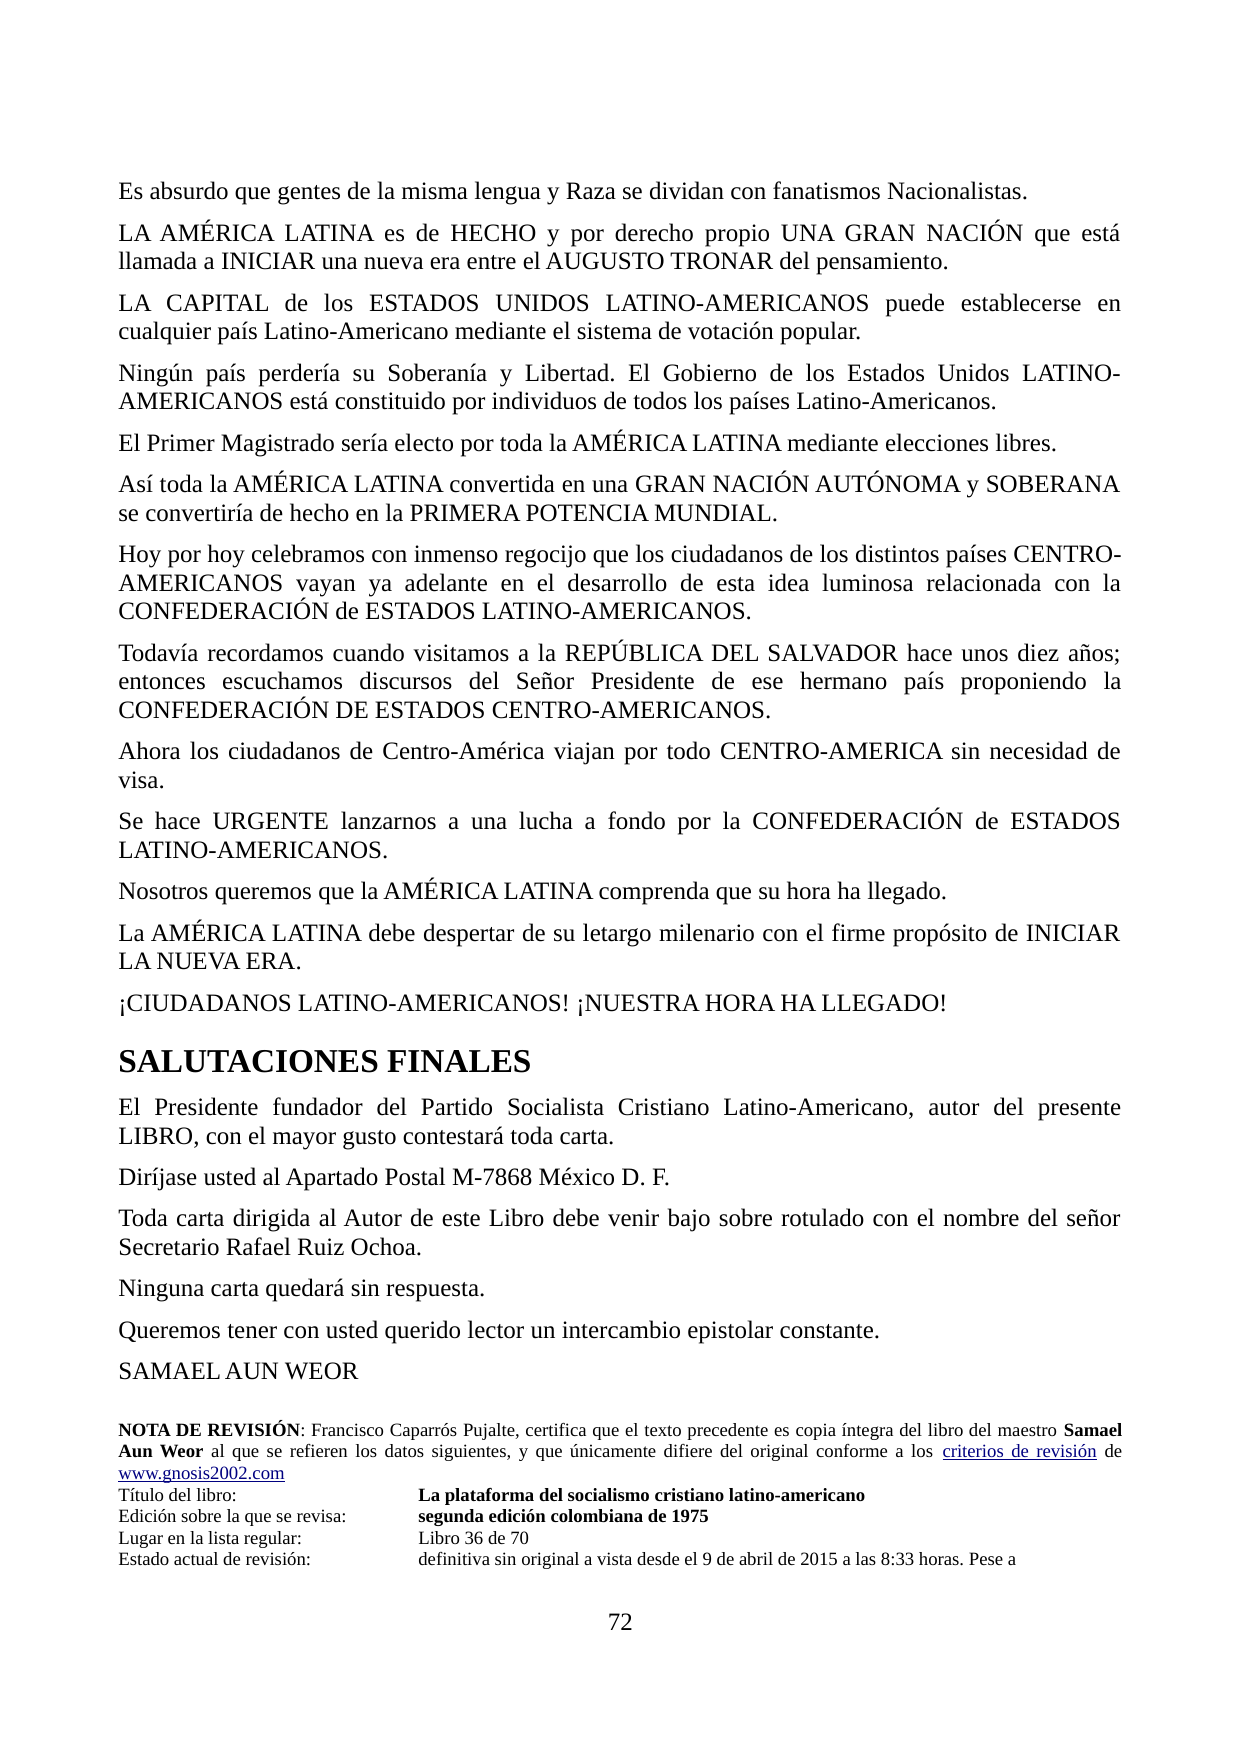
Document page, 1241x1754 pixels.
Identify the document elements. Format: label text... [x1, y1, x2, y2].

text Ninguna carta quedará sin respuesta. [118, 1273, 1122, 1302]
text Nosotros queremos que la AMÉRICA LATINA comprenda que su hora ha llegado. [118, 876, 1122, 905]
text LA CAPITAL de los ESTADOS UNIDOS LATINO-AMERICANOS puede establecerse en cualquier país Latino-Americano mediante el sistema de votación popular. [118, 288, 1122, 345]
text El Primer Magistrado sería electo por toda la AMÉRICA LATINA mediante elecciones libres. [118, 428, 1122, 456]
text Diríjase usted al Apartado Postal M-7868 México D. F. [118, 1162, 1122, 1191]
text Lugar en la lista regular: Libro 36 de 70 [118, 1527, 1122, 1548]
text Hoy por hoy celebramos con inmenso regocijo que los ciudadanos de los distintos países CENTRO-AMERICANOS vayan ya adelante en el desarrollo de esta idea luminosa relacionada con la CONFEDERACIÓN de ESTADOS LATINO-AMERICANOS. [118, 539, 1122, 625]
text La AMÉRICA LATINA debe despertar de su letargo milenario con el firme propósito de INICIAR LA NUEVA ERA. [118, 918, 1122, 975]
text NOTA DE REVISIÓN: Francisco Caparrós Pujalte, certifica que el texto precedente es copia íntegra del libro del maestro Samael Aun Weor al que se refieren los datos siguientes, y que únicamente difiere del original conforme a los criterios de revisión de www.gnosis2002.com [118, 1419, 1122, 1483]
text Toda carta dirigida al Autor de este Libro debe venir bajo sobre rotulado con el nombre del señor Secretario Rafael Ruiz Ochoa. [118, 1203, 1122, 1261]
text Edición sobre la que se revisa: segunda edición colombiana de 1975 [118, 1505, 1122, 1527]
text LA AMÉRICA LATINA es de HECHO y por derecho propio UNA GRAN NACIÓN que está llamada a INICIAR una nueva era entre el AUGUSTO TRONAR del pensamiento. [118, 218, 1122, 275]
text Queremos tener con usted querido lector un intercambio epistolar constante. [118, 1315, 1122, 1343]
text Título del libro: La plataforma del socialismo cristiano latino-americano [118, 1483, 1122, 1505]
text Todavía recordamos cuando visitamos a la REPÚBLICA DEL SALVADOR hace unos diez años; entonces escuchamos discursos del Señor Presidente de ese hermano país proponiendo la CONFEDERACIÓN DE ESTADOS CENTRO-AMERICANOS. [118, 638, 1122, 724]
text Así toda la AMÉRICA LATINA convertida en una GRAN NACIÓN AUTÓNOMA y SOBERANA se convertiría de hecho en la PRIMERA POTENCIA MUNDIAL. [118, 469, 1122, 526]
text SAMAEL AUN WEOR [118, 1356, 1122, 1385]
text El Presidente fundador del Partido Socialista Cristiano Latino-Americano, autor del presente LIBRO, con el mayor gusto contestará toda carta. [118, 1092, 1122, 1150]
text Ningún país perdería su Soberanía y Libertad. El Gobierno de los Estados Unidos LATINO-AMERICANOS está constituido por individuos de todos los países Latino-Americanos. [118, 358, 1122, 415]
text Se hace URGENTE lanzarnos a una lucha a fondo por la CONFEDERACIÓN de ESTADOS LATINO-AMERICANOS. [118, 806, 1122, 864]
text Estado actual de revisión: definitiva sin original a vista desde el 9 de abril de 2015 a las 8:33 horas. Pese a [118, 1548, 1122, 1570]
text ¡CIUDADANOS LATINO-AMERICANOS! ¡NUESTRA HORA HA LLEGADO! [118, 988, 1122, 1016]
subtitle SALUTACIONES FINALES [118, 1041, 1122, 1080]
text Es absurdo que gentes de la misma lengua y Raza se dividan con fanatismos Nacionalistas. [118, 176, 1122, 205]
text Ahora los ciudadanos de Centro-América viajan por todo CENTRO-AMERICA sin necesidad de visa. [118, 736, 1122, 794]
